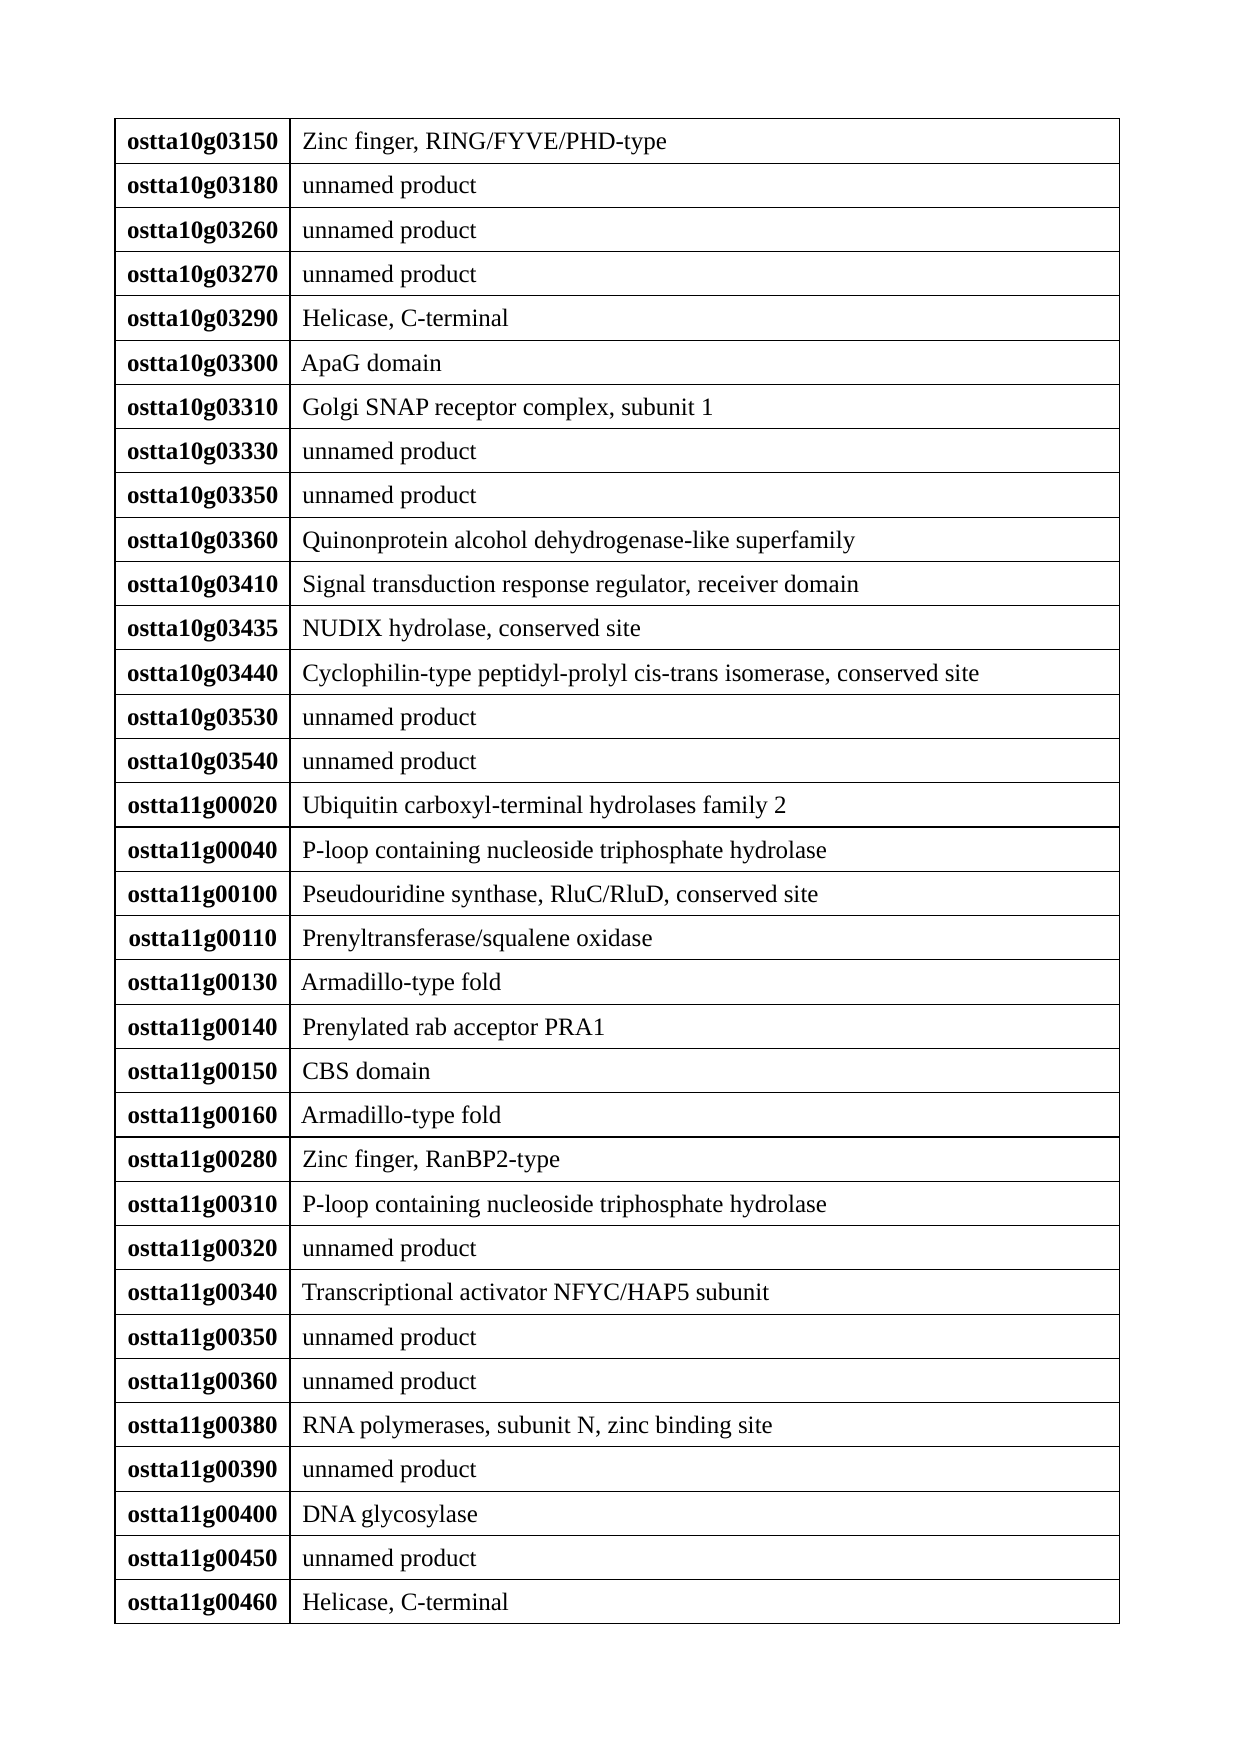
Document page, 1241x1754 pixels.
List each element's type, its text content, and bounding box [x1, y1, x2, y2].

table_cell unnamed product [291, 1447, 1119, 1491]
table_cell Armadillo-type fold [291, 1093, 1119, 1136]
table_cell Armadillo-type fold [291, 960, 1119, 1003]
table_cell ostta10g03270 [116, 252, 289, 295]
table_cell ostta10g03260 [116, 208, 289, 251]
table_cell unnamed product [291, 429, 1119, 472]
table_cell ostta11g00340 [116, 1270, 289, 1313]
table_cell Cyclophilin-type peptidyl-prolyl cis-trans isomerase, conserved site [291, 650, 1119, 694]
table_cell ostta11g00310 [116, 1182, 289, 1225]
table_cell unnamed product [291, 1226, 1119, 1269]
table_cell unnamed product [291, 695, 1119, 738]
table_cell P-loop containing nucleoside triphosphate hydrolase [291, 828, 1119, 871]
table_cell unnamed product [291, 1359, 1119, 1402]
table_cell unnamed product [291, 1315, 1119, 1358]
table_cell ostta10g03440 [116, 650, 289, 694]
table_cell ostta11g00100 [116, 872, 289, 915]
table_cell ApaG domain [291, 341, 1119, 384]
table_cell ostta10g03435 [116, 606, 289, 649]
table_cell ostta10g03180 [116, 164, 289, 207]
table_cell ostta10g03360 [116, 518, 289, 561]
table_cell ostta10g03530 [116, 695, 289, 738]
table_cell ostta11g00380 [116, 1403, 289, 1446]
table_cell P-loop containing nucleoside triphosphate hydrolase [291, 1182, 1119, 1225]
table_cell ostta11g00130 [116, 960, 289, 1003]
table_cell NUDIX hydrolase, conserved site [291, 606, 1119, 649]
table_cell ostta11g00150 [116, 1049, 289, 1092]
table_cell ostta10g03290 [116, 296, 289, 339]
table_cell ostta11g00110 [116, 916, 289, 959]
table_cell unnamed product [291, 739, 1119, 782]
table_cell unnamed product [291, 208, 1119, 251]
table_cell ostta11g00280 [116, 1138, 289, 1181]
table_cell ostta11g00140 [116, 1005, 289, 1048]
table_cell ostta10g03150 [116, 119, 289, 162]
table_cell Prenylated rab acceptor PRA1 [291, 1005, 1119, 1048]
table_cell ostta11g00350 [116, 1315, 289, 1358]
table_cell Zinc finger, RanBP2-type [291, 1138, 1119, 1181]
table_cell Quinonprotein alcohol dehydrogenase-like superfamily [291, 518, 1119, 561]
table_cell ostta11g00360 [116, 1359, 289, 1402]
table_cell Helicase, C-terminal [291, 296, 1119, 339]
table_cell Ubiquitin carboxyl-terminal hydrolases family 2 [291, 783, 1119, 826]
table_cell RNA polymerases, subunit N, zinc binding site [291, 1403, 1119, 1446]
table_cell Pseudouridine synthase, RluC/RluD, conserved site [291, 872, 1119, 915]
table_cell ostta10g03410 [116, 562, 289, 605]
table_cell ostta11g00390 [116, 1447, 289, 1491]
table_cell unnamed product [291, 252, 1119, 295]
table_cell Golgi SNAP receptor complex, subunit 1 [291, 385, 1119, 428]
table_cell ostta10g03540 [116, 739, 289, 782]
table_cell Zinc finger, RING/FYVE/PHD-type [291, 119, 1119, 162]
table_cell ostta11g00040 [116, 828, 289, 871]
table_cell Signal transduction response regulator, receiver domain [291, 562, 1119, 605]
table_cell unnamed product [291, 473, 1119, 517]
table_cell ostta11g00020 [116, 783, 289, 826]
table_cell ostta10g03300 [116, 341, 289, 384]
table_cell ostta11g00320 [116, 1226, 289, 1269]
table_cell ostta11g00450 [116, 1536, 289, 1579]
table_cell ostta10g03350 [116, 473, 289, 517]
table_cell Transcriptional activator NFYC/HAP5 subunit [291, 1270, 1119, 1313]
table_cell ostta10g03310 [116, 385, 289, 428]
table_cell Helicase, C-terminal [291, 1580, 1119, 1623]
table_cell ostta11g00160 [116, 1093, 289, 1136]
table_cell DNA glycosylase [291, 1492, 1119, 1535]
table_cell Prenyltransferase/squalene oxidase [291, 916, 1119, 959]
table_cell ostta10g03330 [116, 429, 289, 472]
table_cell unnamed product [291, 1536, 1119, 1579]
table_cell CBS domain [291, 1049, 1119, 1092]
table_cell ostta11g00400 [116, 1492, 289, 1535]
table_cell ostta11g00460 [116, 1580, 289, 1623]
table_cell unnamed product [291, 164, 1119, 207]
